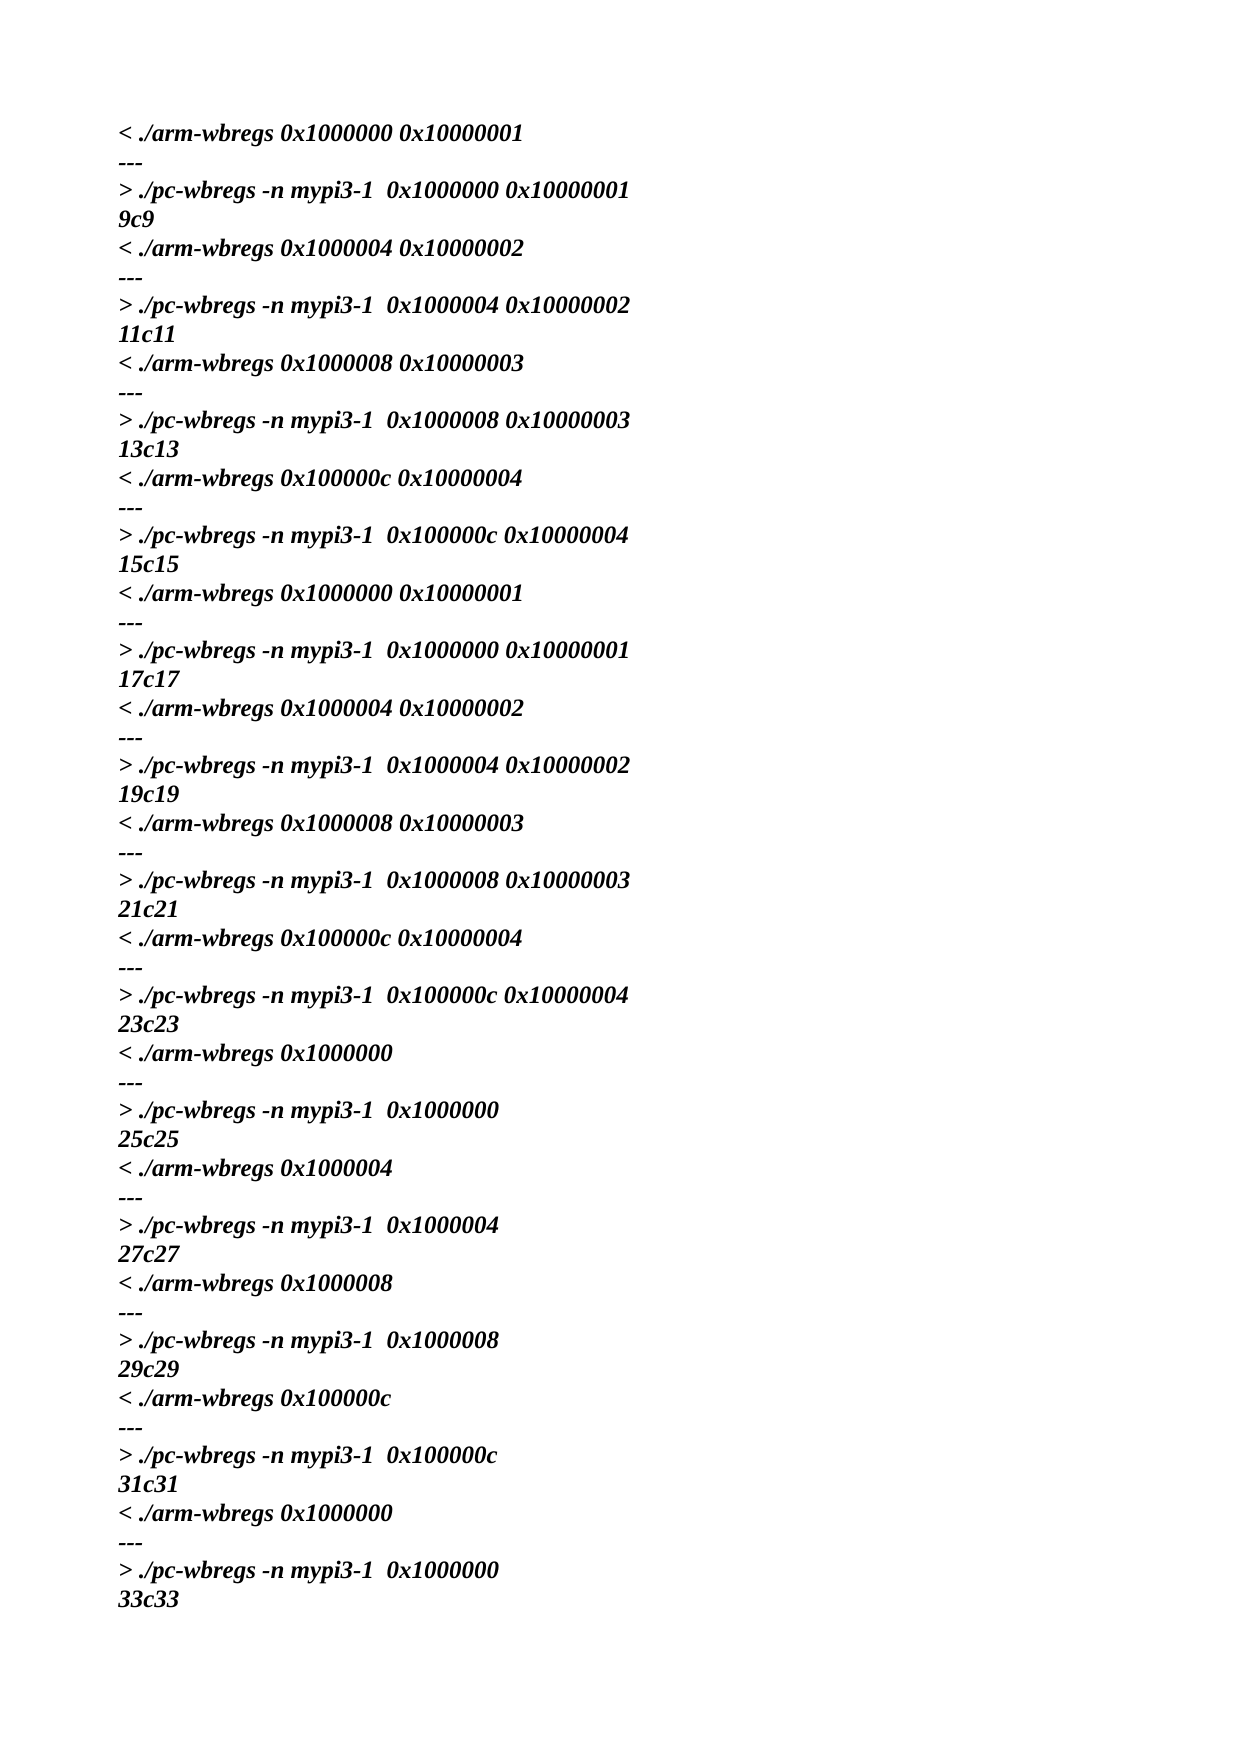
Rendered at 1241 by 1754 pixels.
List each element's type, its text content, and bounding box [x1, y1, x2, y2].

text < ./arm-wbregs 0x1000008 0x10000003 [118, 348, 1122, 377]
text --- [118, 837, 1122, 866]
text --- [118, 722, 1122, 751]
text < ./arm-wbregs 0x1000004 0x10000002 [118, 233, 1122, 262]
text > ./pc-wbregs -n mypi3-1 0x1000004 0x10000002 [118, 291, 1122, 319]
text --- [118, 1067, 1122, 1096]
text > ./pc-wbregs -n mypi3-1 0x1000000 0x10000001 [118, 636, 1122, 664]
text 29c29 [118, 1354, 1122, 1383]
text 25c25 [118, 1124, 1122, 1153]
text 9c9 [118, 204, 1122, 233]
text --- [118, 492, 1122, 521]
text < ./arm-wbregs 0x1000000 0x10000001 [118, 578, 1122, 607]
text 17c17 [118, 664, 1122, 693]
text > ./pc-wbregs -n mypi3-1 0x100000c 0x10000004 [118, 521, 1122, 549]
text --- [118, 1412, 1122, 1441]
text > ./pc-wbregs -n mypi3-1 0x1000000 [118, 1556, 1122, 1584]
text < ./arm-wbregs 0x100000c [118, 1383, 1122, 1412]
text --- [118, 377, 1122, 406]
text --- [118, 1182, 1122, 1211]
text > ./pc-wbregs -n mypi3-1 0x100000c [118, 1441, 1122, 1469]
text --- [118, 607, 1122, 636]
text 19c19 [118, 779, 1122, 808]
text 13c13 [118, 434, 1122, 463]
text 15c15 [118, 549, 1122, 578]
text < ./arm-wbregs 0x100000c 0x10000004 [118, 923, 1122, 952]
text 33c33 [118, 1584, 1122, 1613]
text > ./pc-wbregs -n mypi3-1 0x1000000 [118, 1096, 1122, 1124]
text < ./arm-wbregs 0x1000000 [118, 1498, 1122, 1527]
text < ./arm-wbregs 0x1000000 0x10000001 [118, 118, 1122, 147]
text < ./arm-wbregs 0x1000004 0x10000002 [118, 693, 1122, 722]
text --- [118, 262, 1122, 291]
text 21c21 [118, 894, 1122, 923]
text < ./arm-wbregs 0x100000c 0x10000004 [118, 463, 1122, 492]
text > ./pc-wbregs -n mypi3-1 0x1000008 0x10000003 [118, 866, 1122, 894]
text > ./pc-wbregs -n mypi3-1 0x1000008 0x10000003 [118, 406, 1122, 434]
text < ./arm-wbregs 0x1000004 [118, 1153, 1122, 1182]
text --- [118, 1527, 1122, 1556]
text < ./arm-wbregs 0x1000008 0x10000003 [118, 808, 1122, 837]
text > ./pc-wbregs -n mypi3-1 0x1000000 0x10000001 [118, 176, 1122, 204]
text 27c27 [118, 1239, 1122, 1268]
text --- [118, 1297, 1122, 1326]
text > ./pc-wbregs -n mypi3-1 0x1000004 0x10000002 [118, 751, 1122, 779]
text > ./pc-wbregs -n mypi3-1 0x1000004 [118, 1211, 1122, 1239]
text > ./pc-wbregs -n mypi3-1 0x100000c 0x10000004 [118, 981, 1122, 1009]
text 11c11 [118, 319, 1122, 348]
text 31c31 [118, 1469, 1122, 1498]
text < ./arm-wbregs 0x1000000 [118, 1038, 1122, 1067]
text > ./pc-wbregs -n mypi3-1 0x1000008 [118, 1326, 1122, 1354]
text --- [118, 952, 1122, 981]
text 23c23 [118, 1009, 1122, 1038]
text --- [118, 147, 1122, 176]
text < ./arm-wbregs 0x1000008 [118, 1268, 1122, 1297]
